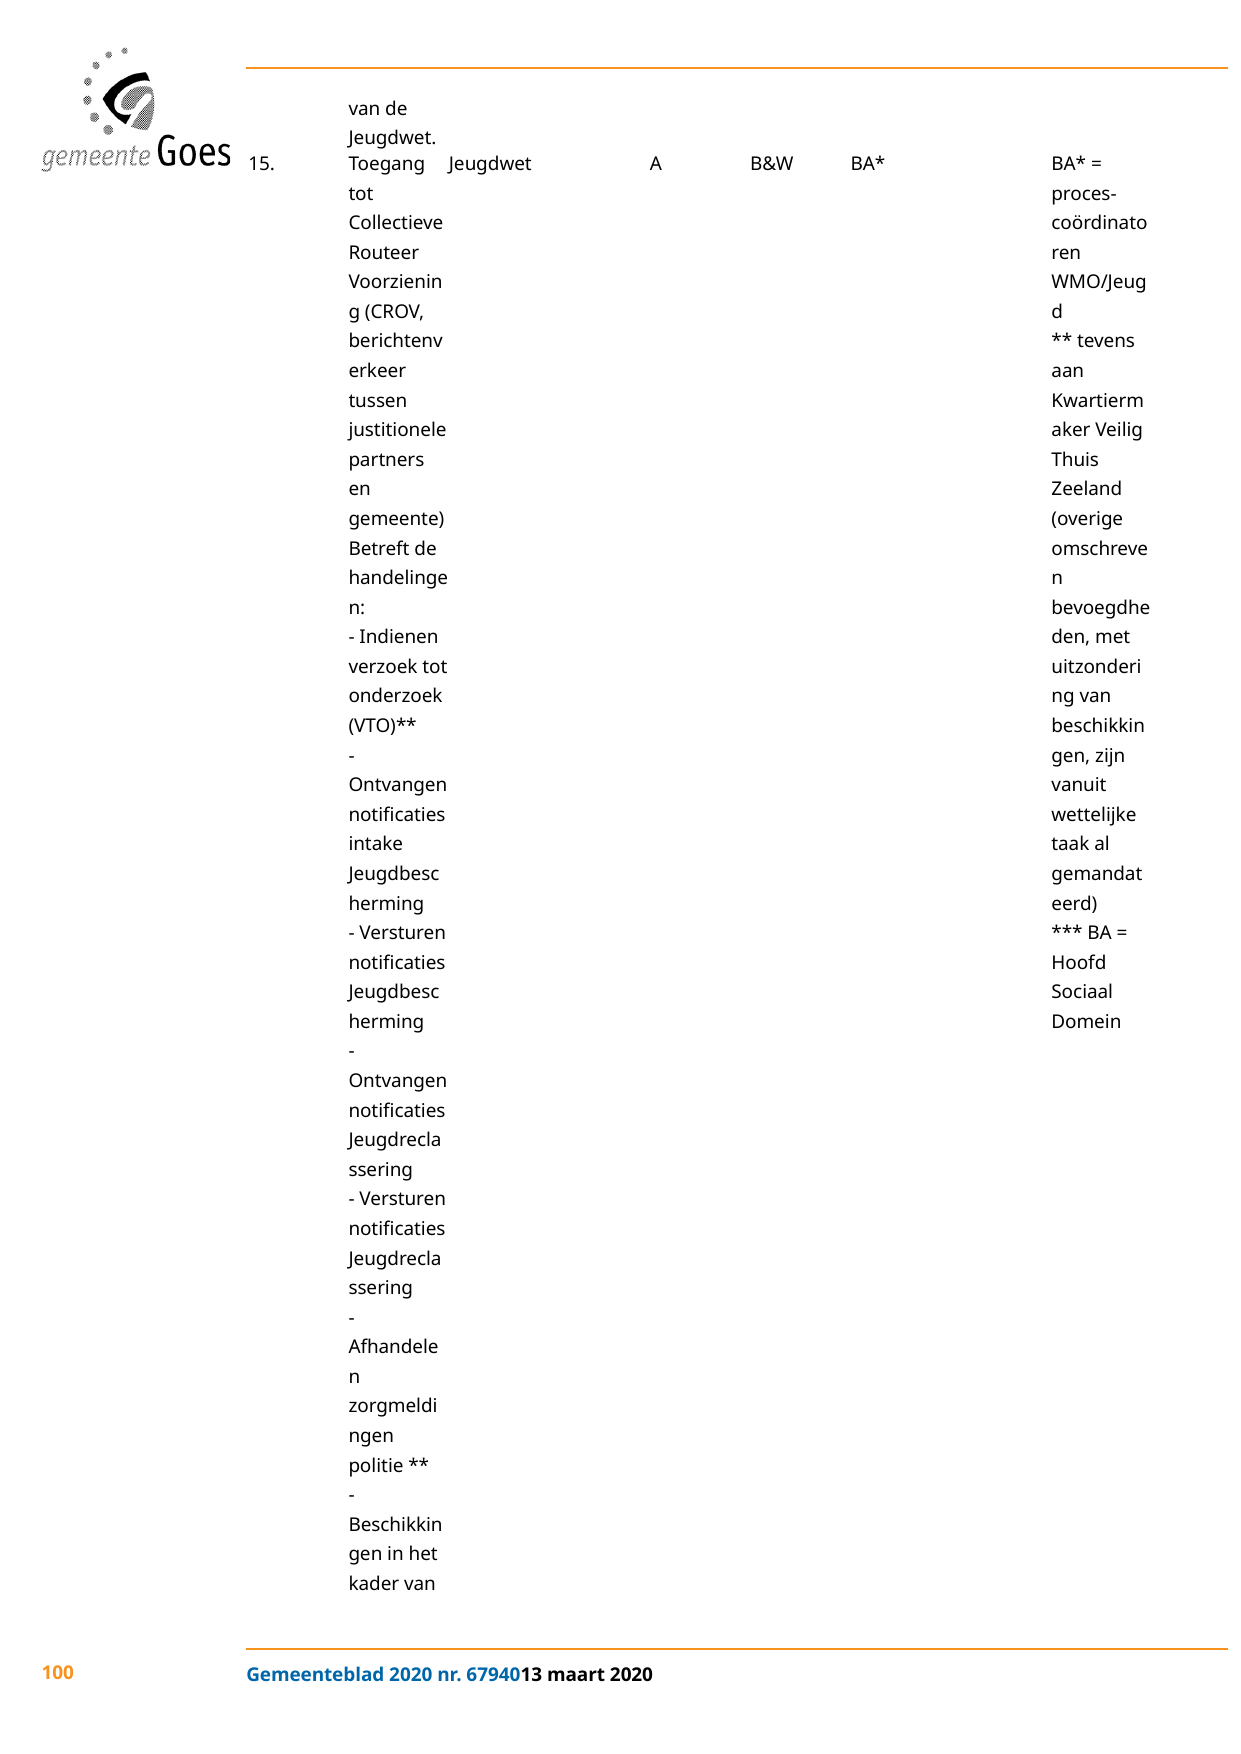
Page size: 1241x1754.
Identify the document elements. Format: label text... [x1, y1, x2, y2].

table_cell [650, 95, 750, 150]
table_cell Toegang tot Collectieve Routeer Voorziening (CROV, berichtenverkeer tussen justitionele partners en gemeente) Betreft de handelingen: - Indienen verzoek tot onderzoek (VTO)** - Ontvangen notificaties intake Jeugdbescherming - Versturen notificaties Jeugdbescherming - Ontvangen notificaties Jeugdreclassering - Versturen notificaties Jeugdreclassering - Afhandelen zorgmeldingen politie ** - Beschikkingen in het kader van [348, 150, 449, 1596]
table_cell [549, 95, 649, 150]
table_cell BA* = proces-coördinatoren WMO/Jeugd ** tevens aan Kwartiermaker Veilig Thuis Zeeland (overige omschreven bevoegdheden, met uitzondering van beschikkingen, zijn vanuit wettelijke taak al gemandateerd) *** BA = Hoofd Sociaal Domein [1051, 150, 1152, 1596]
table_cell [750, 95, 850, 150]
picture [41, 47, 231, 172]
table_cell van de Jeugdwet. [348, 95, 449, 150]
table_cell [951, 95, 1051, 150]
table_cell B&W [750, 150, 850, 1596]
table_cell Jeugdwet [449, 150, 549, 1596]
table_cell [951, 150, 1051, 1596]
table_cell 15. [248, 150, 348, 1596]
table_cell BA* [850, 150, 951, 1596]
table_cell A [650, 150, 750, 1596]
table_cell [449, 95, 549, 150]
table_cell [850, 95, 951, 150]
table_cell [248, 95, 348, 150]
table_cell [549, 150, 649, 1596]
